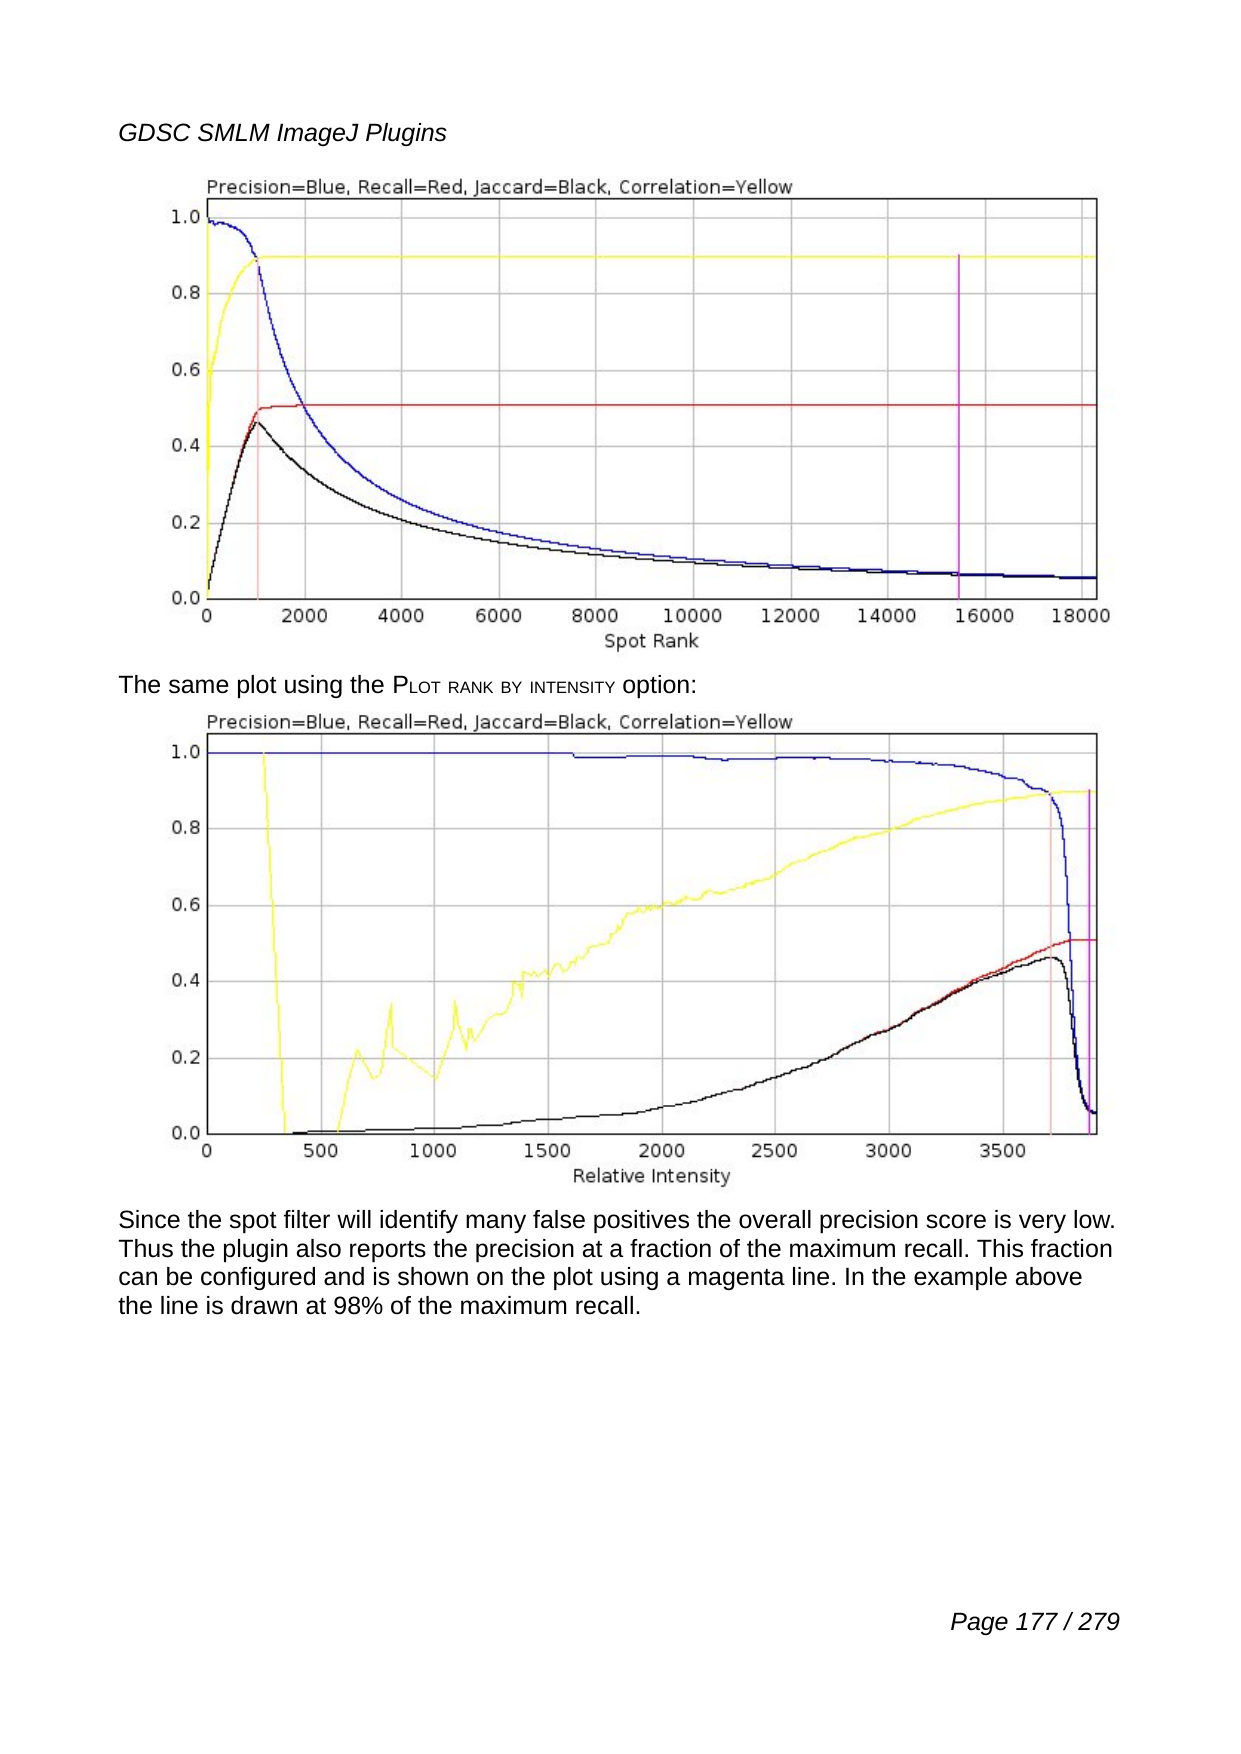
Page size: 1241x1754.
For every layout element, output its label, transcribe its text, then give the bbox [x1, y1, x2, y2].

picture [118, 176, 1123, 658]
text Since the spot filter will identify many false positives the overall precision score is very low. Thus the plugin also reports the precision at a fraction of the maximum recall. This fraction can be configured and is shown on the plot using a magenta line. In the example above the line is drawn at 98% of the maximum recall. [118, 1205, 1122, 1320]
picture [118, 711, 1123, 1193]
text The same plot using the Plot rank by intensity option: [118, 670, 1122, 699]
